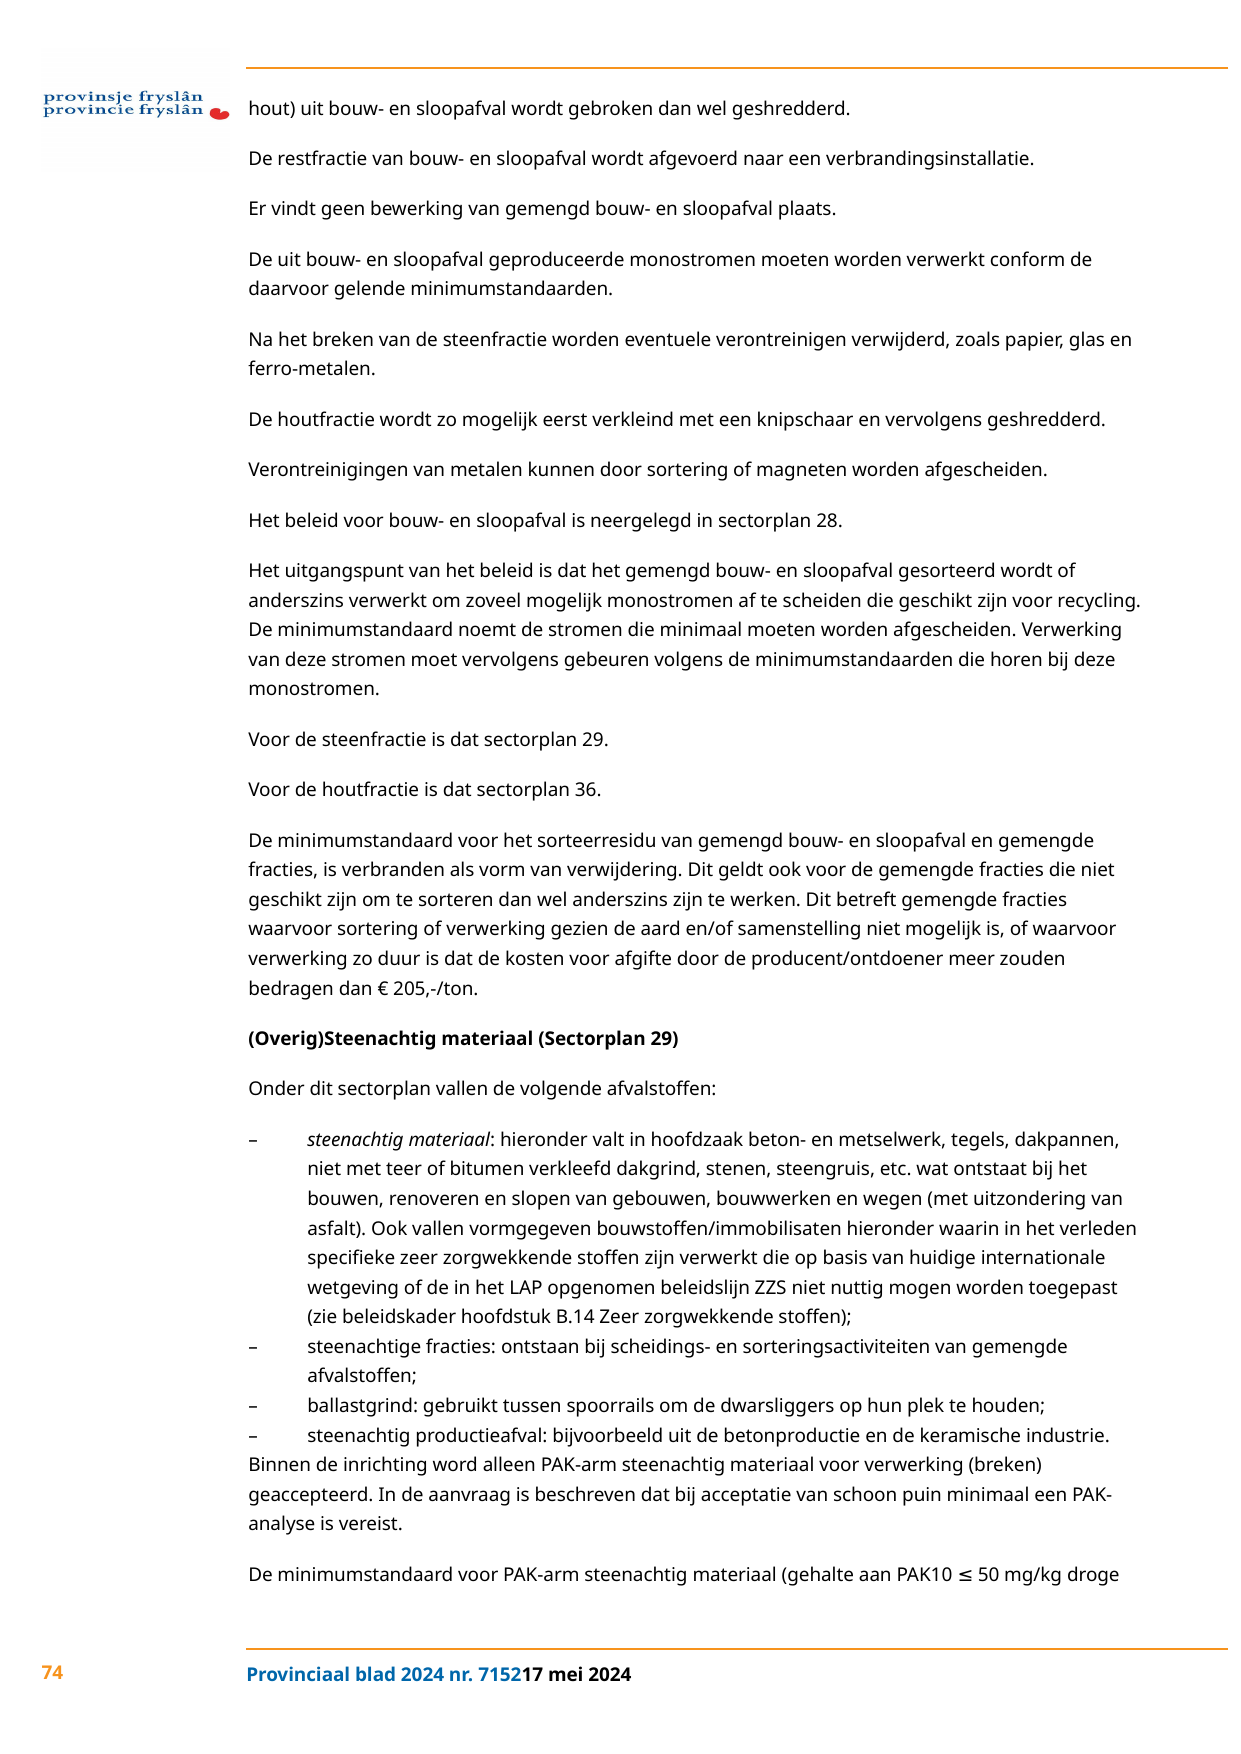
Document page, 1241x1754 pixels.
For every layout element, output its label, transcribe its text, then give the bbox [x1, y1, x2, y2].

text Na het breken van de steenfractie worden eventuele verontreinigen verwijderd, zoals papier, glas en ferro-metalen. [248, 326, 1152, 381]
list steenachtig materiaal: hieronder valt in hoofdzaak beton- en metselwerk, tegels, dakpannen, niet met teer of bitumen verkleefd dakgrind, stenen, steengruis, etc. wat ontstaat bij het bouwen, renoveren en slopen van gebouwen, bouwwerken en wegen (met uitzondering van asfalt). Ook vallen vormgegeven bouwstoffen/immobilisaten hieronder waarin in het verleden specifieke zeer zorgwekkende stoffen zijn verwerkt die op basis van huidige internationale wetgeving of de in het LAP opgenomen beleidslijn ZZS niet nuttig mogen worden toegepast (zie beleidskader hoofdstuk B.14 Zeer zorgwekkende stoffen); [248, 1126, 1152, 1329]
text De uit bouw- en sloopafval geproduceerde monostromen moeten worden verwerkt conform de daarvoor gelende minimumstandaarden. [248, 246, 1152, 301]
list steenachtig productieafval: bijvoorbeeld uit de betonproductie en de keramische industrie. [248, 1422, 1152, 1448]
text De houtfractie wordt zo mogelijk eerst verkleind met een knipschaar en vervolgens geshredderd. [248, 406, 1152, 432]
text De restfractie van bouw- en sloopafval wordt afgevoerd naar een verbrandingsinstallatie. [248, 145, 1152, 171]
text Verontreinigingen van metalen kunnen door sortering of magneten worden afgescheiden. [248, 456, 1152, 482]
picture [41, 47, 231, 172]
text Er vindt geen bewerking van gemengd bouw- en sloopafval plaats. [248, 196, 1152, 221]
text Het uitgangspunt van het beleid is dat het gemengd bouw- en sloopafval gesorteerd wordt of anderszins verwerkt om zoveel mogelijk monostromen af te scheiden die geschikt zijn voor recycling. De minimumstandaard noemt de stromen die minimaal moeten worden afgescheiden. Verwerking van deze stromen moet vervolgens gebeuren volgens de minimumstandaarden die horen bij deze monostromen. [248, 557, 1152, 701]
text Binnen de inrichting word alleen PAK-arm steenachtig materiaal voor verwerking (breken) geaccepteerd. In de aanvraag is beschreven dat bij acceptatie van schoon puin minimaal een PAK-analyse is vereist. [248, 1451, 1152, 1536]
text De minimumstandaard voor het sorteerresidu van gemengd bouw- en sloopafval en gemengde fracties, is verbranden als vorm van verwijdering. Dit geldt ook voor de gemengde fracties die niet geschikt zijn om te sorteren dan wel anderszins zijn te werken. Dit betreft gemengde fracties waarvoor sortering of verwerking gezien de aard en/of samenstelling niet mogelijk is, of waarvoor verwerking zo duur is dat de kosten voor afgifte door de producent/ontdoener meer zouden bedragen dan € 205,-/ton. [248, 827, 1152, 1001]
text Voor de houtfractie is dat sectorplan 36. [248, 776, 1152, 802]
text De minimumstandaard voor PAK-arm steenachtig materiaal (gehalte aan PAK10 ≤ 50 mg/kg droge [248, 1561, 1152, 1587]
text Voor de steenfractie is dat sectorplan 29. [248, 726, 1152, 752]
text Onder dit sectorplan vallen de volgende afvalstoffen: [248, 1076, 1152, 1101]
text Het beleid voor bouw- en sloopafval is neergelegd in sectorplan 28. [248, 507, 1152, 533]
list ballastgrind: gebruikt tussen spoorrails om de dwarsliggers op hun plek te houden; [248, 1392, 1152, 1418]
text (Overig)Steenachtig materiaal (Sectorplan 29) [248, 1025, 1152, 1051]
list steenachtige fracties: ontstaan bij scheidings- en sorteringsactiviteiten van gemengde afvalstoffen; [248, 1333, 1152, 1388]
text hout) uit bouw- en sloopafval wordt gebroken dan wel geshredderd. [248, 95, 1152, 121]
